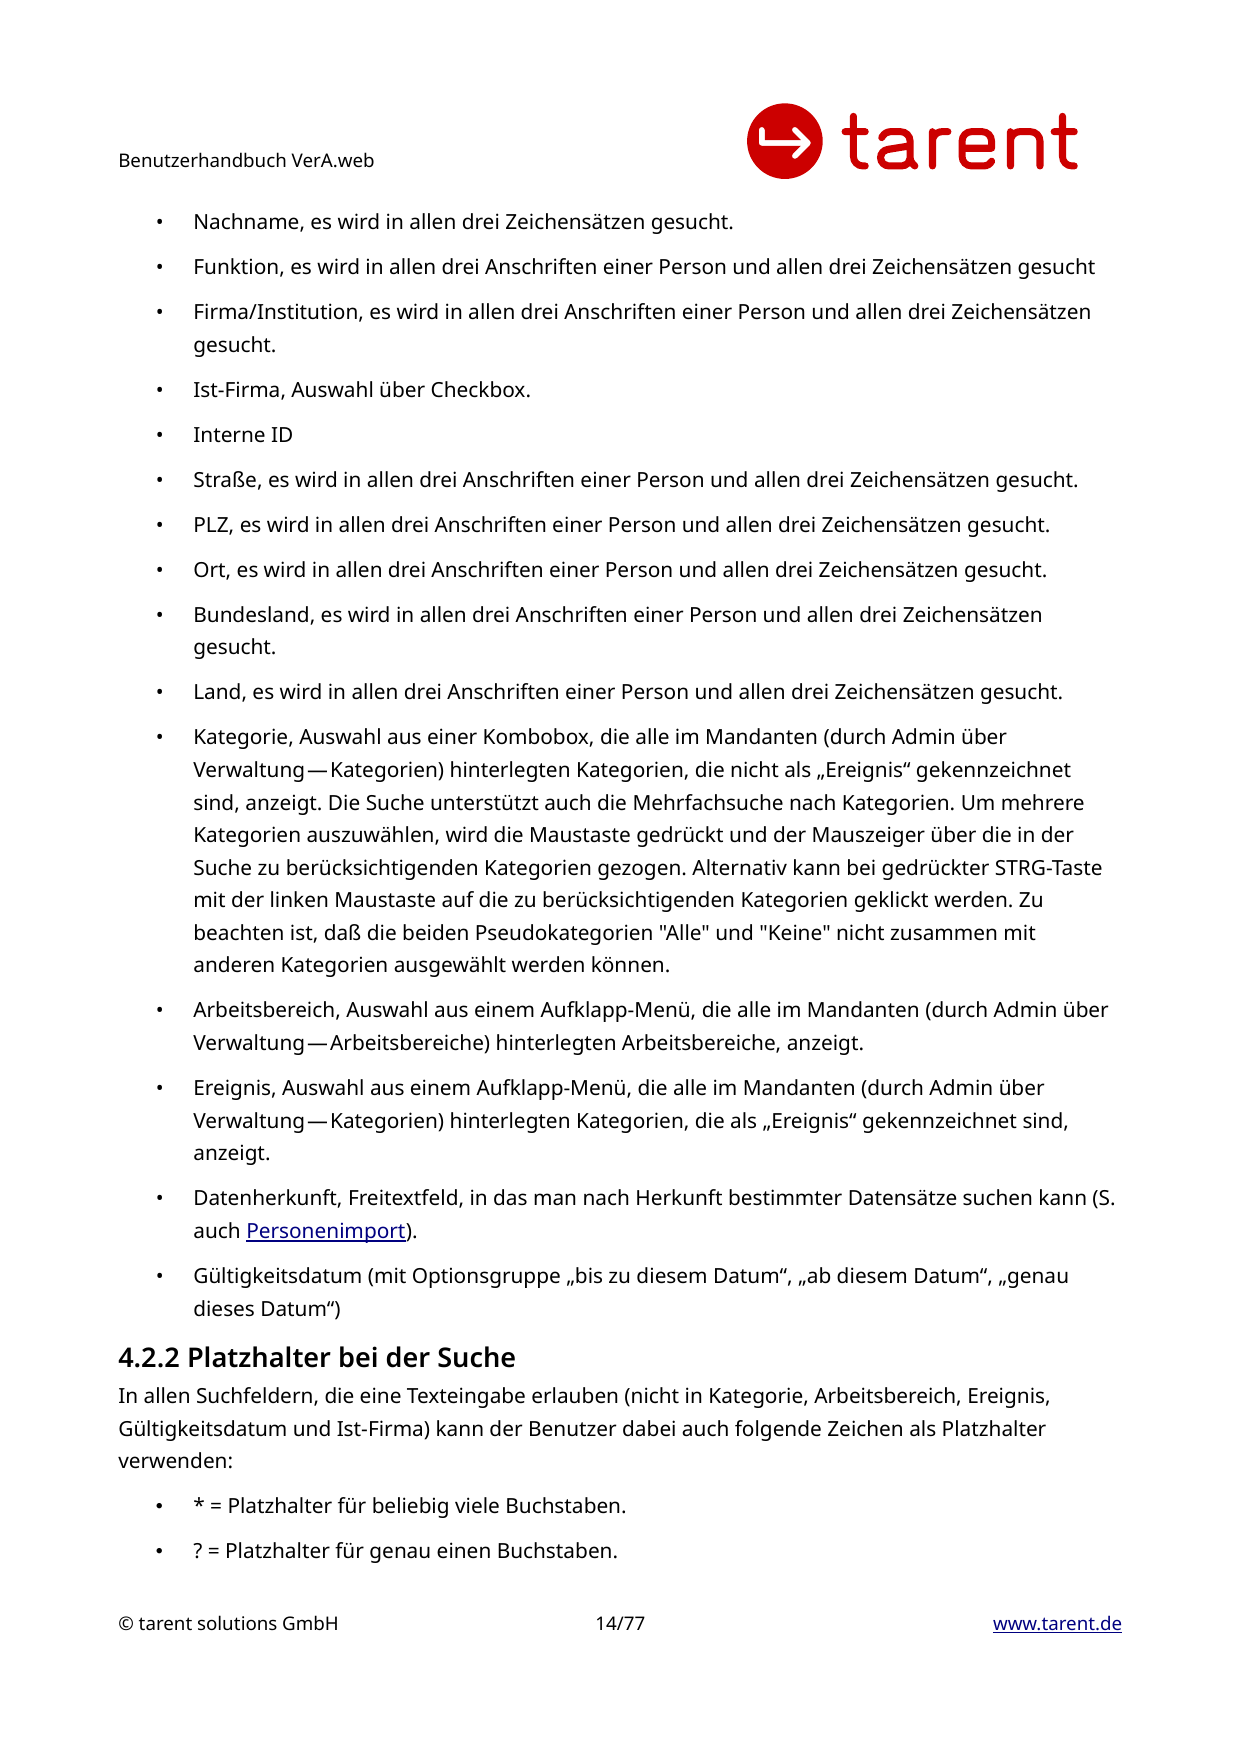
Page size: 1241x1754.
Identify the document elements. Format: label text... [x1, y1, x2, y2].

list * = Platzhalter für beliebig viele Buchstaben. [156, 1491, 1122, 1520]
list Funktion, es wird in allen drei Anschriften einer Person und allen drei Zeichensätzen gesucht [156, 252, 1122, 281]
list Firma/Institution, es wird in allen drei Anschriften einer Person und allen drei Zeichensätzen gesucht. [156, 297, 1122, 358]
list Arbeitsbereich, Auswahl aus einem Aufklapp-Menü, die alle im Mandanten (durch Admin über Verwaltung — Arbeitsbereiche) hinterlegten Arbeitsbereiche, anzeigt. [156, 996, 1122, 1057]
subtitle Platzhalter bei der Suche [118, 1339, 1122, 1376]
list Straße, es wird in allen drei Anschriften einer Person und allen drei Zeichensätzen gesucht. [156, 465, 1122, 493]
list Ist-Firma, Auswahl über Checkbox. [156, 375, 1122, 403]
list Ereignis, Auswahl aus einem Aufklapp-Menü, die alle im Mandanten (durch Admin über Verwaltung — Kategorien) hinterlegten Kategorien, die als „Ereignis“ gekennzeichnet sind, anzeigt. [156, 1073, 1122, 1167]
list Ort, es wird in allen drei Anschriften einer Person und allen drei Zeichensätzen gesucht. [156, 555, 1122, 583]
list ? = Platzhalter für genau einen Buchstaben. [156, 1536, 1122, 1565]
list Gültigkeitsdatum (mit Optionsgruppe „bis zu diesem Datum“, „ab diesem Datum“, „genau dieses Datum“) [156, 1261, 1122, 1322]
list Datenherkunft, Freitextfeld, in das man nach Herkunft bestimmter Datensätze suchen kann (S. auch Personenimport). [156, 1183, 1122, 1244]
list Nachname, es wird in allen drei Zeichensätzen gesucht. [156, 207, 1122, 236]
list Interne ID [156, 420, 1122, 448]
list Kategorie, Auswahl aus einer Kombobox, die alle im Mandanten (durch Admin über Verwaltung — Kategorien) hinterlegten Kategorien, die nicht als „Ereignis“ gekennzeichnet sind, anzeigt. Die Suche unterstützt auch die Mehrfachsuche nach Kategorien. Um mehrere Kategorien auszuwählen, wird die Maustaste gedrückt und der Mauszeiger über die in der Suche zu berücksichtigenden Kategorien gezogen. Alternativ kann bei gedrückter STRG-Taste mit der linken Maustaste auf die zu berücksichtigenden Kategorien geklickt werden. Zu beachten ist, daß die beiden Pseudokategorien "Alle" und "Keine" nicht zusammen mit anderen Kategorien ausgewählt werden können. [156, 722, 1122, 979]
list Bundesland, es wird in allen drei Anschriften einer Person und allen drei Zeichensätzen gesucht. [156, 600, 1122, 661]
list Land, es wird in allen drei Anschriften einer Person und allen drei Zeichensätzen gesucht. [156, 677, 1122, 706]
text In allen Suchfeldern, die eine Texteingabe erlauben (nicht in Kategorie, Arbeitsbereich, Ereignis, Gültigkeitsdatum und Ist-Firma) kann der Benutzer dabei auch folgende Zeichen als Platzhalter verwenden: [118, 1381, 1122, 1475]
list PLZ, es wird in allen drei Anschriften einer Person und allen drei Zeichensätzen gesucht. [156, 510, 1122, 538]
